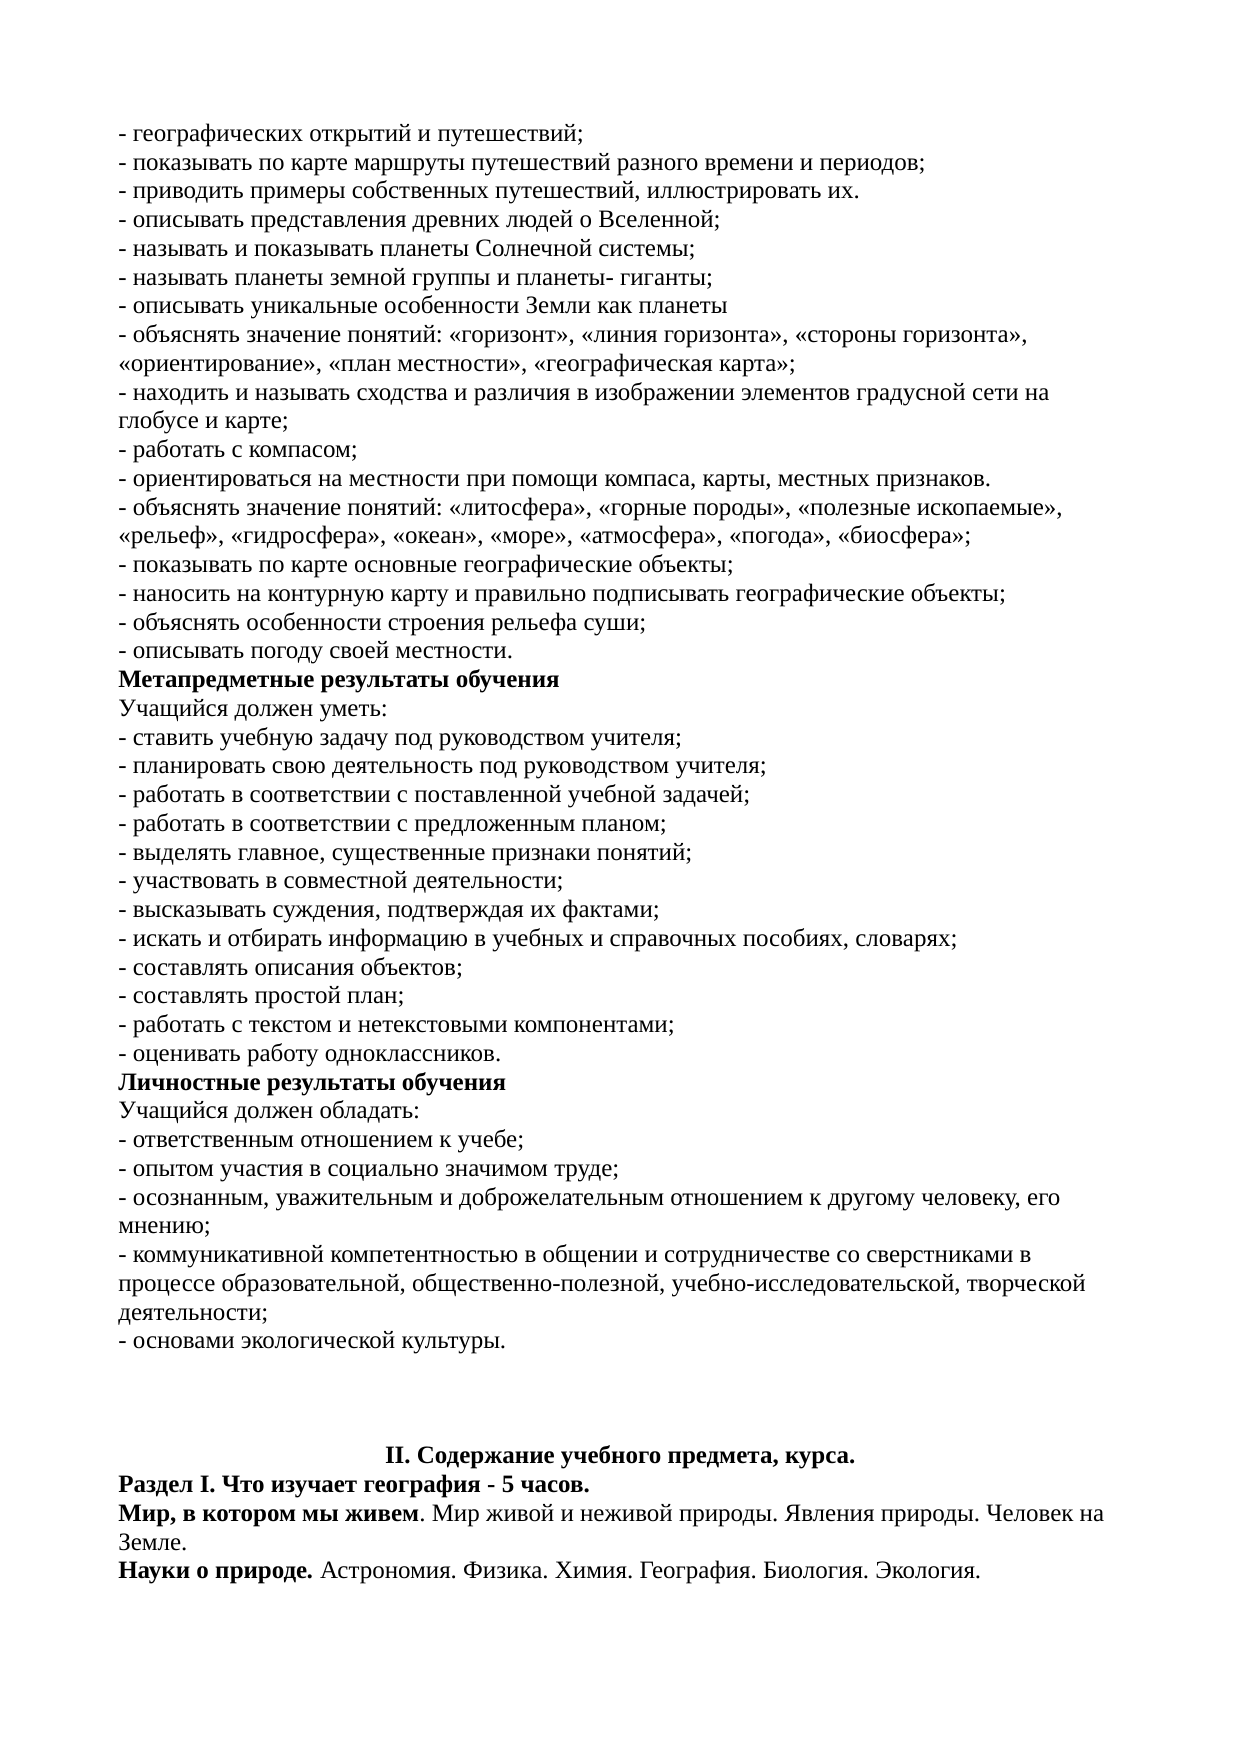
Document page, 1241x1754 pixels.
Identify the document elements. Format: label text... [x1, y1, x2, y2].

text - составлять простой план; [118, 981, 1122, 1009]
text - описывать погоду своей местности. [118, 636, 1122, 664]
text - объяснять особенности строения рельефа суши; [118, 607, 1122, 636]
text - называть и показывать планеты Солнечной системы; [118, 233, 1122, 262]
text - показывать по карте маршруты путешествий разного времени и периодов; [118, 147, 1122, 176]
text - основами экологической культуры. [118, 1326, 1122, 1354]
text - описывать представления древних людей о Вселенной; [118, 204, 1122, 233]
text - коммуникативной компетентностью в общении и сотрудничестве со сверстниками в процессе образовательной, общественно-полезной, учебно-исследовательской, творческой деятельности; [118, 1239, 1122, 1326]
text - объяснять значение понятий: «горизонт», «линия горизонта», «стороны горизонта», «ориентирование», «план местности», «географическая карта»; [118, 319, 1122, 377]
text - показывать по карте основные географические объекты; [118, 549, 1122, 578]
text II. Содержание учебного предмета, курса. [118, 1441, 1122, 1469]
text - работать с компасом; [118, 434, 1122, 463]
text - описывать уникальные особенности Земли как планеты [118, 291, 1122, 319]
text - работать в соответствии с предложенным планом; [118, 808, 1122, 837]
text - ставить учебную задачу под руководством учителя; [118, 722, 1122, 751]
text Раздел I. Что изучает география - 5 часов. [118, 1469, 1122, 1498]
text - выделять главное, существенные признаки понятий; [118, 837, 1122, 866]
text Науки о природе. Астрономия. Физика. Химия. География. Биология. Экология. [118, 1556, 1122, 1584]
text - составлять описания объектов; [118, 952, 1122, 981]
text - участвовать в совместной деятельности; [118, 866, 1122, 894]
text - работать с текстом и нетекстовыми компонентами; [118, 1009, 1122, 1038]
text - искать и отбирать информацию в учебных и справочных пособиях, словарях; [118, 923, 1122, 952]
text - планировать свою деятельность под руководством учителя; [118, 751, 1122, 779]
text - наносить на контурную карту и правильно подписывать географические объекты; [118, 578, 1122, 607]
text - осознанным, уважительным и доброжелательным отношением к другому человеку, его мнению; [118, 1182, 1122, 1239]
text - оценивать работу одноклассников. [118, 1038, 1122, 1067]
text Метапредметные результаты обучения [118, 664, 1122, 693]
text - ориентироваться на местности при помощи компаса, карты, местных признаков. [118, 463, 1122, 492]
text - объяснять значение понятий: «литосфера», «горные породы», «полезные ископаемые», «рельеф», «гидросфера», «океан», «море», «атмосфера», «погода», «биосфера»; [118, 492, 1122, 549]
text Учащийся должен обладать: [118, 1096, 1122, 1124]
text - работать в соответствии с поставленной учебной задачей; [118, 779, 1122, 808]
text - называть планеты земной группы и планеты- гиганты; [118, 262, 1122, 291]
text - ответственным отношением к учебе; [118, 1124, 1122, 1153]
text - географических открытий и путешествий; [118, 118, 1122, 147]
text Личностные результаты обучения [118, 1067, 1122, 1096]
text - находить и называть сходства и различия в изображении элементов градусной сети на глобусе и карте; [118, 377, 1122, 434]
text Учащийся должен уметь: [118, 693, 1122, 722]
text - высказывать суждения, подтверждая их фактами; [118, 894, 1122, 923]
text Мир, в котором мы живем. Мир живой и неживой природы. Явления природы. Человек на Земле. [118, 1498, 1122, 1556]
text - опытом участия в социально значимом труде; [118, 1153, 1122, 1182]
text - приводить примеры собственных путешествий, иллюстрировать их. [118, 176, 1122, 204]
